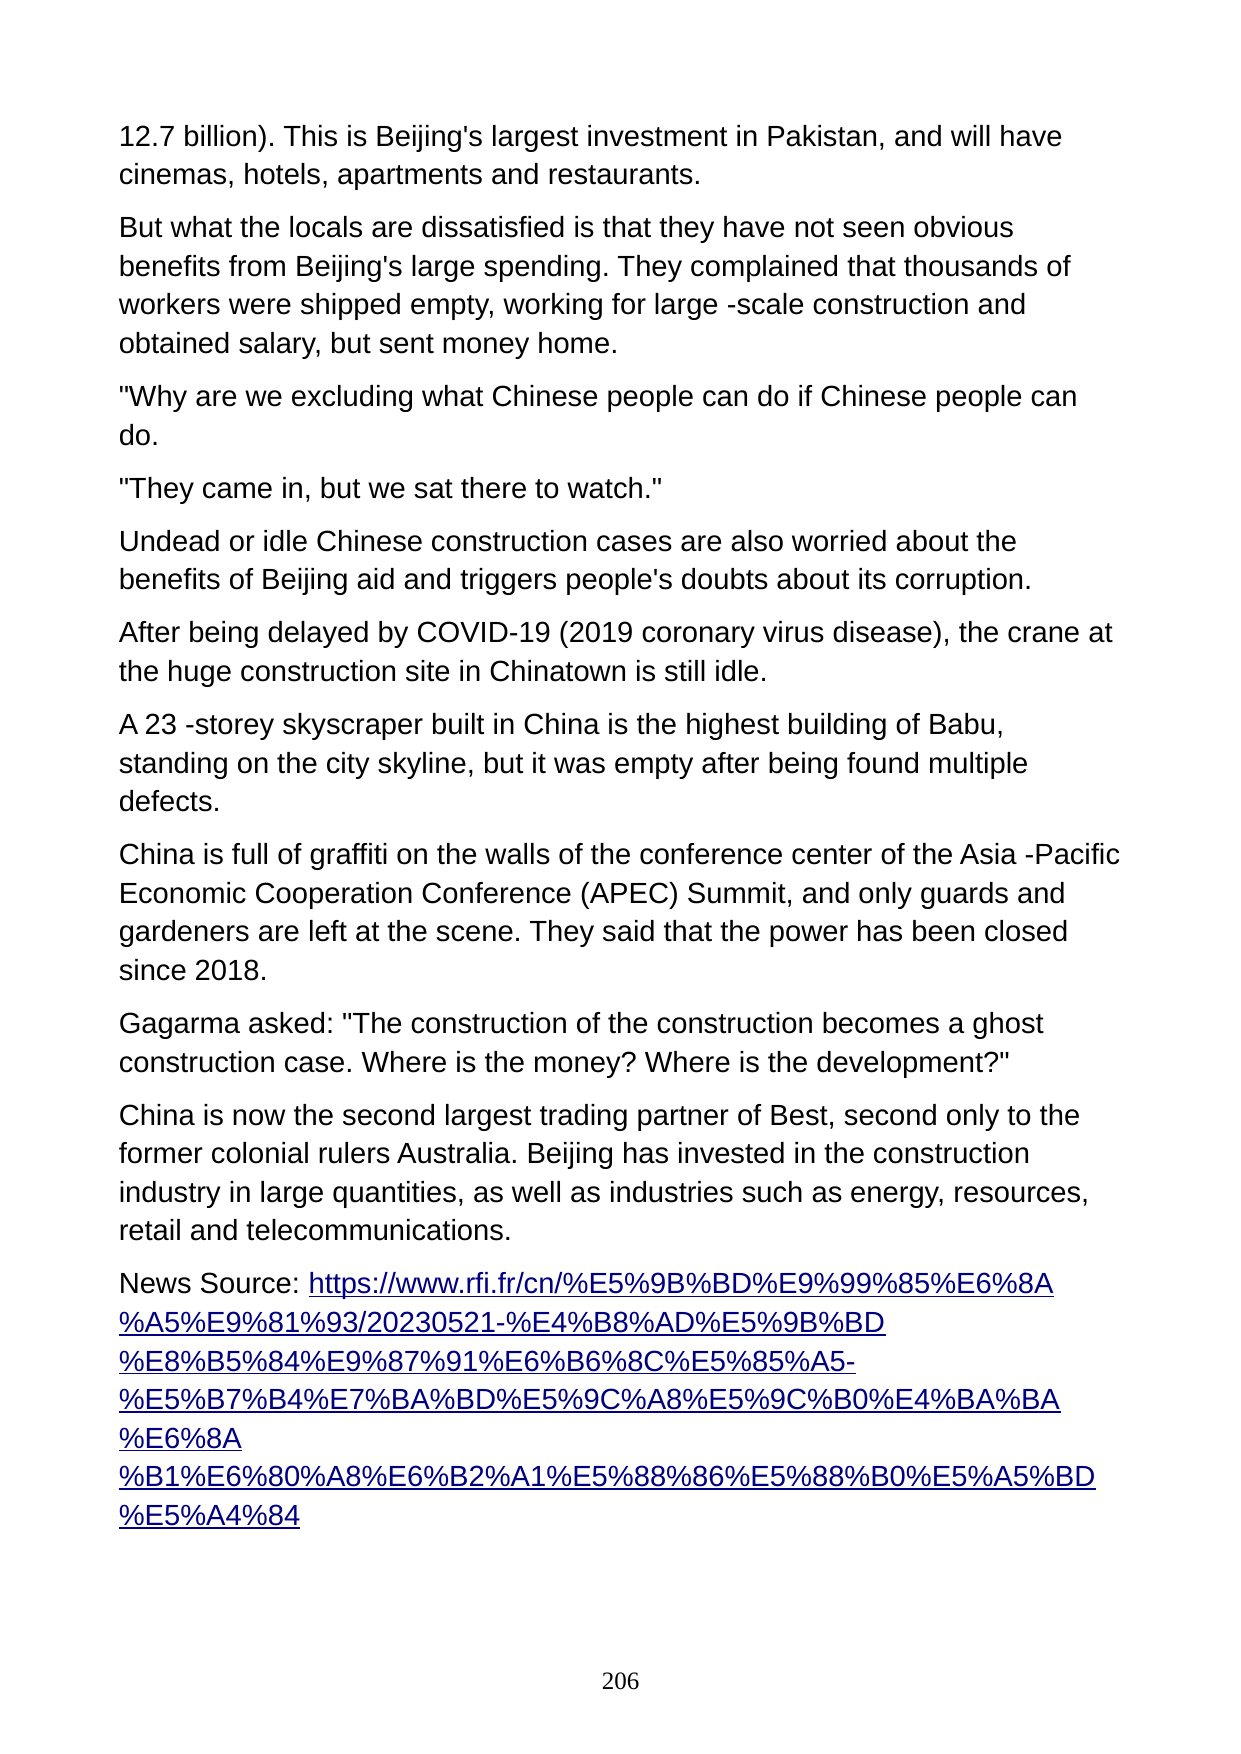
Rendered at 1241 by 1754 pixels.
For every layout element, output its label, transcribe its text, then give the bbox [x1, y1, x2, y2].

text "Why are we excluding what Chinese people can do if Chinese people can do. [118, 379, 1122, 451]
text News Source: https://www.rfi.fr/cn/%E5%9B%BD%E9%99%85%E6%8A%A5%E9%81%93/20230521-%E4%B8%AD%E5%9B%BD%E8%B5%84%E9%87%91%E6%B6%8C%E5%85%A5-%E5%B7%B4%E7%BA%BD%E5%9C%A8%E5%9C%B0%E4%BA%BA%E6%8A%B1%E6%80%A8%E6%B2%A1%E5%88%86%E5%88%B0%E5%A5%BD%E5%A4%84 [118, 1266, 1122, 1531]
text Undead or idle Chinese construction cases are also worried about the benefits of Beijing aid and triggers people's doubts about its corruption. [118, 524, 1122, 596]
text But what the locals are dissatisfied is that they have not seen obvious benefits from Beijing's large spending. They complained that thousands of workers were shipped empty, working for large -scale construction and obtained salary, but sent money home. [118, 210, 1122, 359]
text A 23 -storey skyscraper built in China is the highest building of Babu, standing on the city skyline, but it was empty after being found multiple defects. [118, 707, 1122, 818]
text Gagarma asked: "The construction of the construction becomes a ghost construction case. Where is the money? Where is the development?" [118, 1006, 1122, 1078]
text 12.7 billion). This is Beijing's largest investment in Pakistan, and will have cinemas, hotels, apartments and restaurants. [118, 118, 1122, 191]
text China is now the second largest trading partner of Best, second only to the former colonial rulers Australia. Beijing has invested in the construction industry in large quantities, as well as industries such as energy, resources, retail and telecommunications. [118, 1098, 1122, 1247]
text "They came in, but we sat there to watch." [118, 471, 1122, 504]
text After being delayed by COVID-19 (2019 coronary virus disease), the crane at the huge construction site in Chinatown is still idle. [118, 615, 1122, 687]
text China is full of graffiti on the walls of the conference center of the Asia -Pacific Economic Cooperation Conference (APEC) Summit, and only guards and gardeners are left at the scene. They said that the power has been closed since 2018. [118, 837, 1122, 986]
